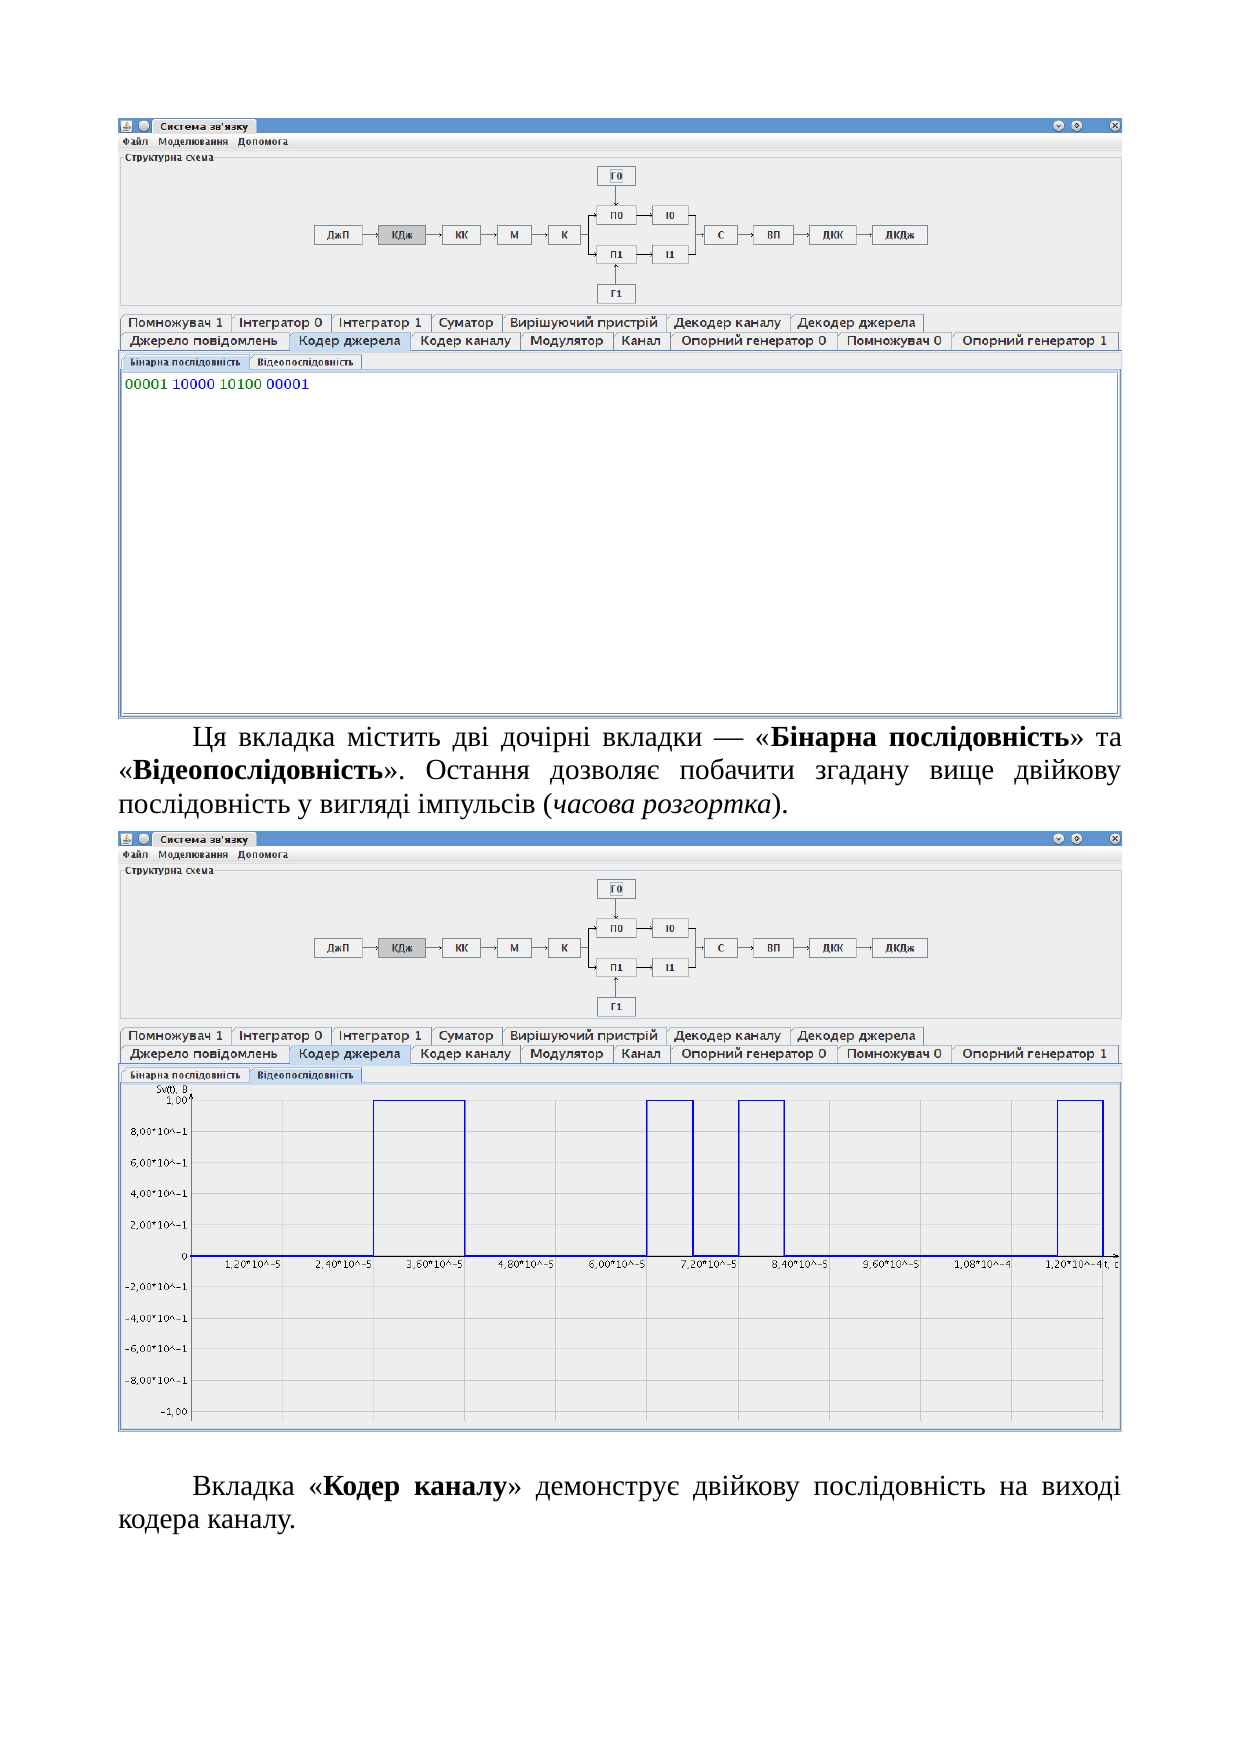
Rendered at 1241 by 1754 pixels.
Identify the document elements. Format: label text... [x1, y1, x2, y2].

picture [118, 118, 1123, 719]
text Вкладка «Кодер каналу» демонструє двійкову послідовність на виході кодера каналу. [118, 1468, 1122, 1535]
text Ця вкладка містить дві дочірні вкладки — «Бінарна послідовність» та «Відеопослідовність». Остання дозволяє побачити згадану вище двійкову послідовність у вигляді імпульсів (часова розгортка). [118, 719, 1122, 819]
picture [118, 831, 1123, 1432]
